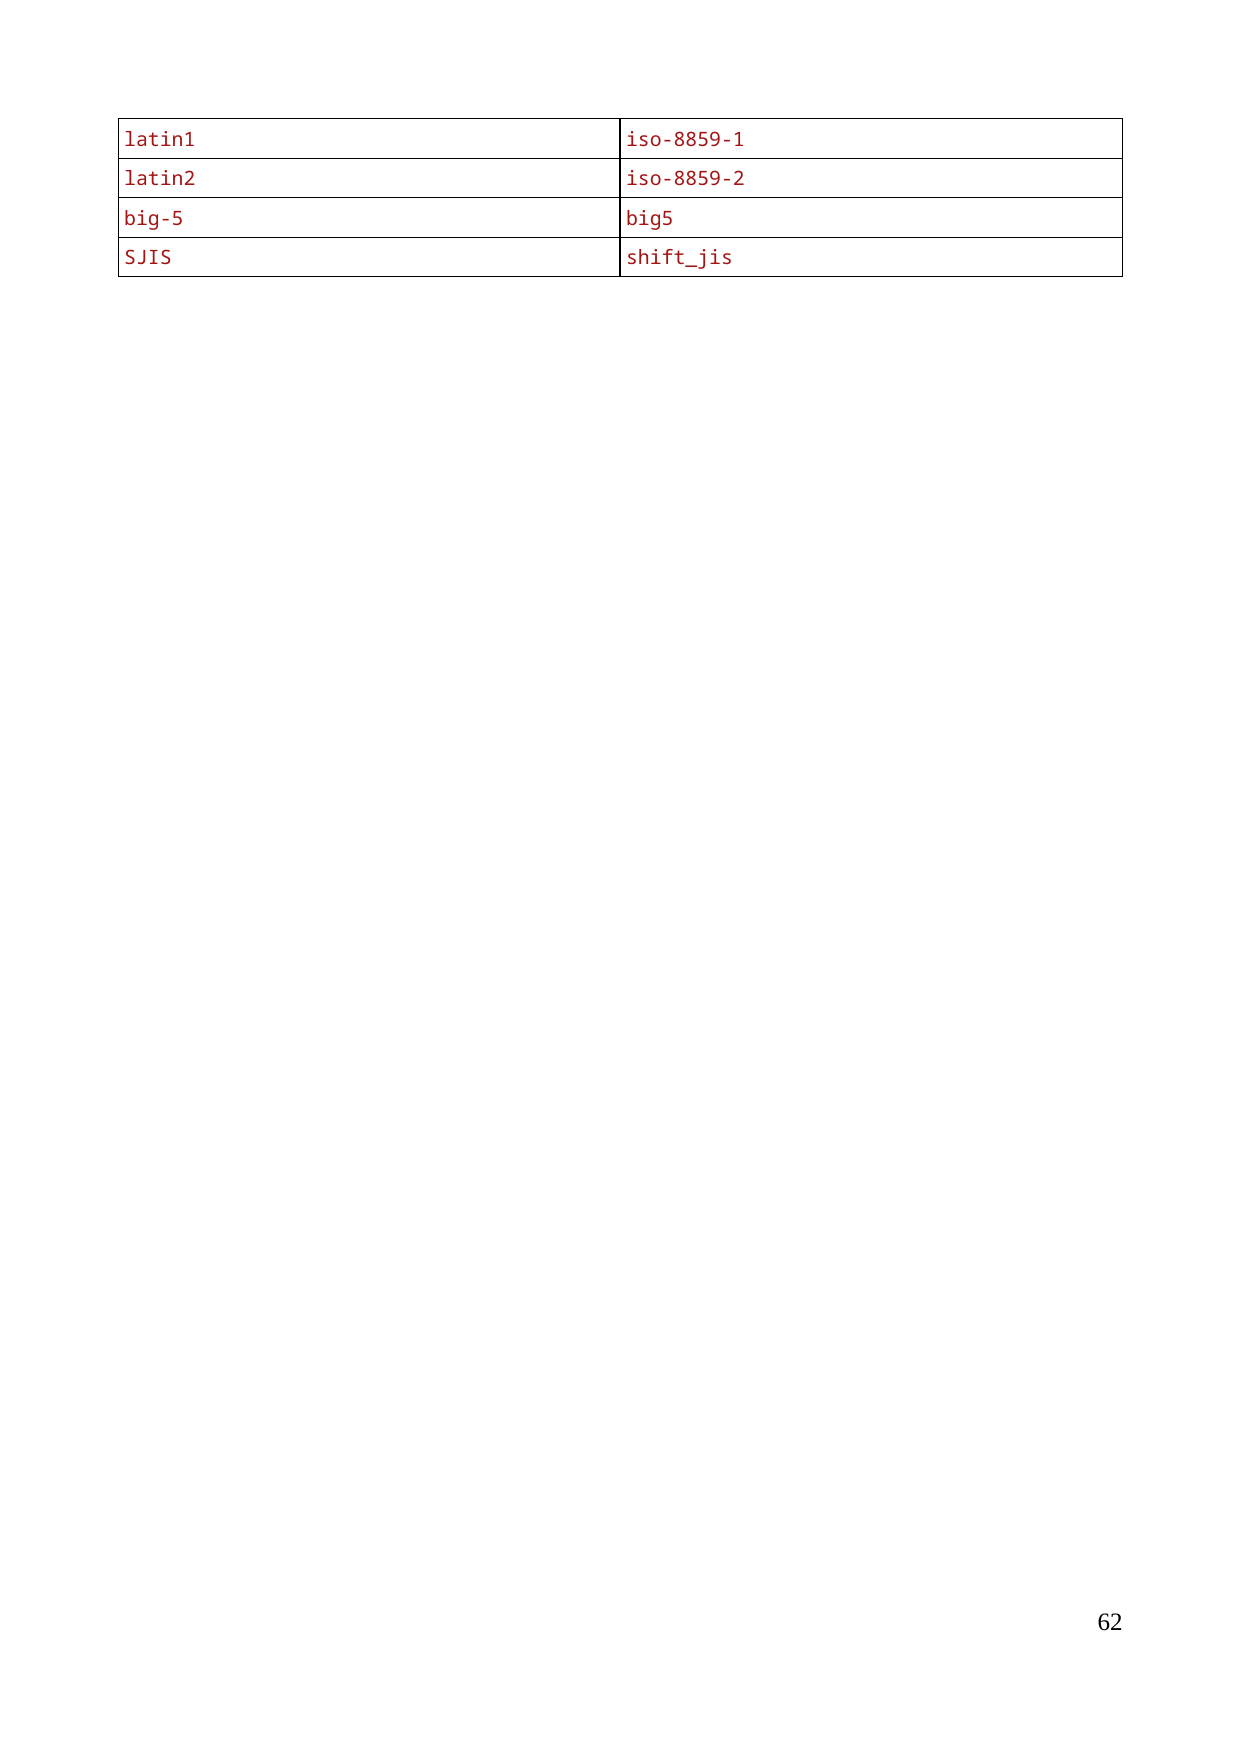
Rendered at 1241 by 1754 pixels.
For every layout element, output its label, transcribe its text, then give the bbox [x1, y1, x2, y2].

table_cell iso-8859-1 [621, 119, 1122, 158]
table_cell latin2 [119, 159, 619, 197]
table_cell big-5 [119, 198, 619, 237]
table_cell big5 [621, 198, 1122, 237]
table_cell iso-8859-2 [621, 159, 1122, 197]
table_cell shift_jis [621, 238, 1122, 276]
table_cell latin1 [119, 119, 619, 158]
table_cell SJIS [119, 238, 619, 276]
